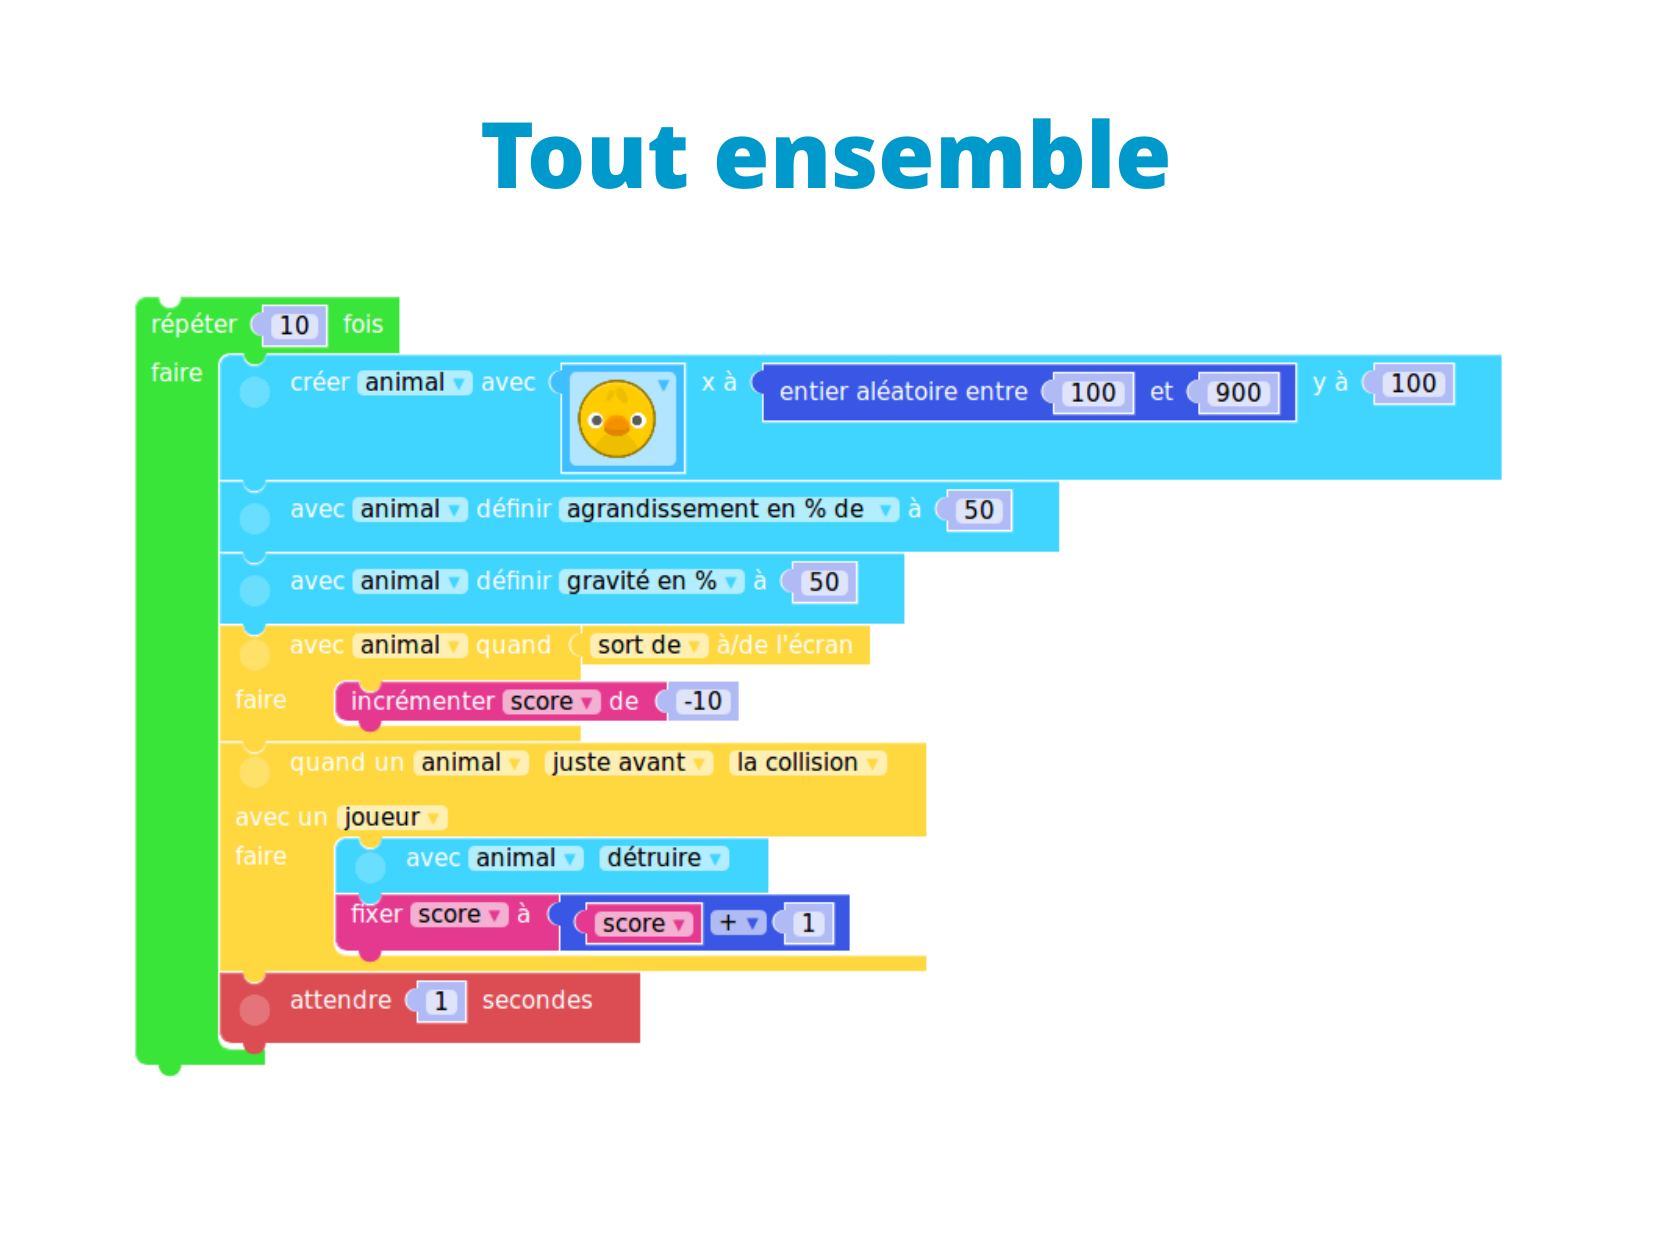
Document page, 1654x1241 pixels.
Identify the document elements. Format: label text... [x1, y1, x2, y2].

picture [123, 283, 1530, 1098]
title Tout ensemble [82, 49, 1571, 257]
